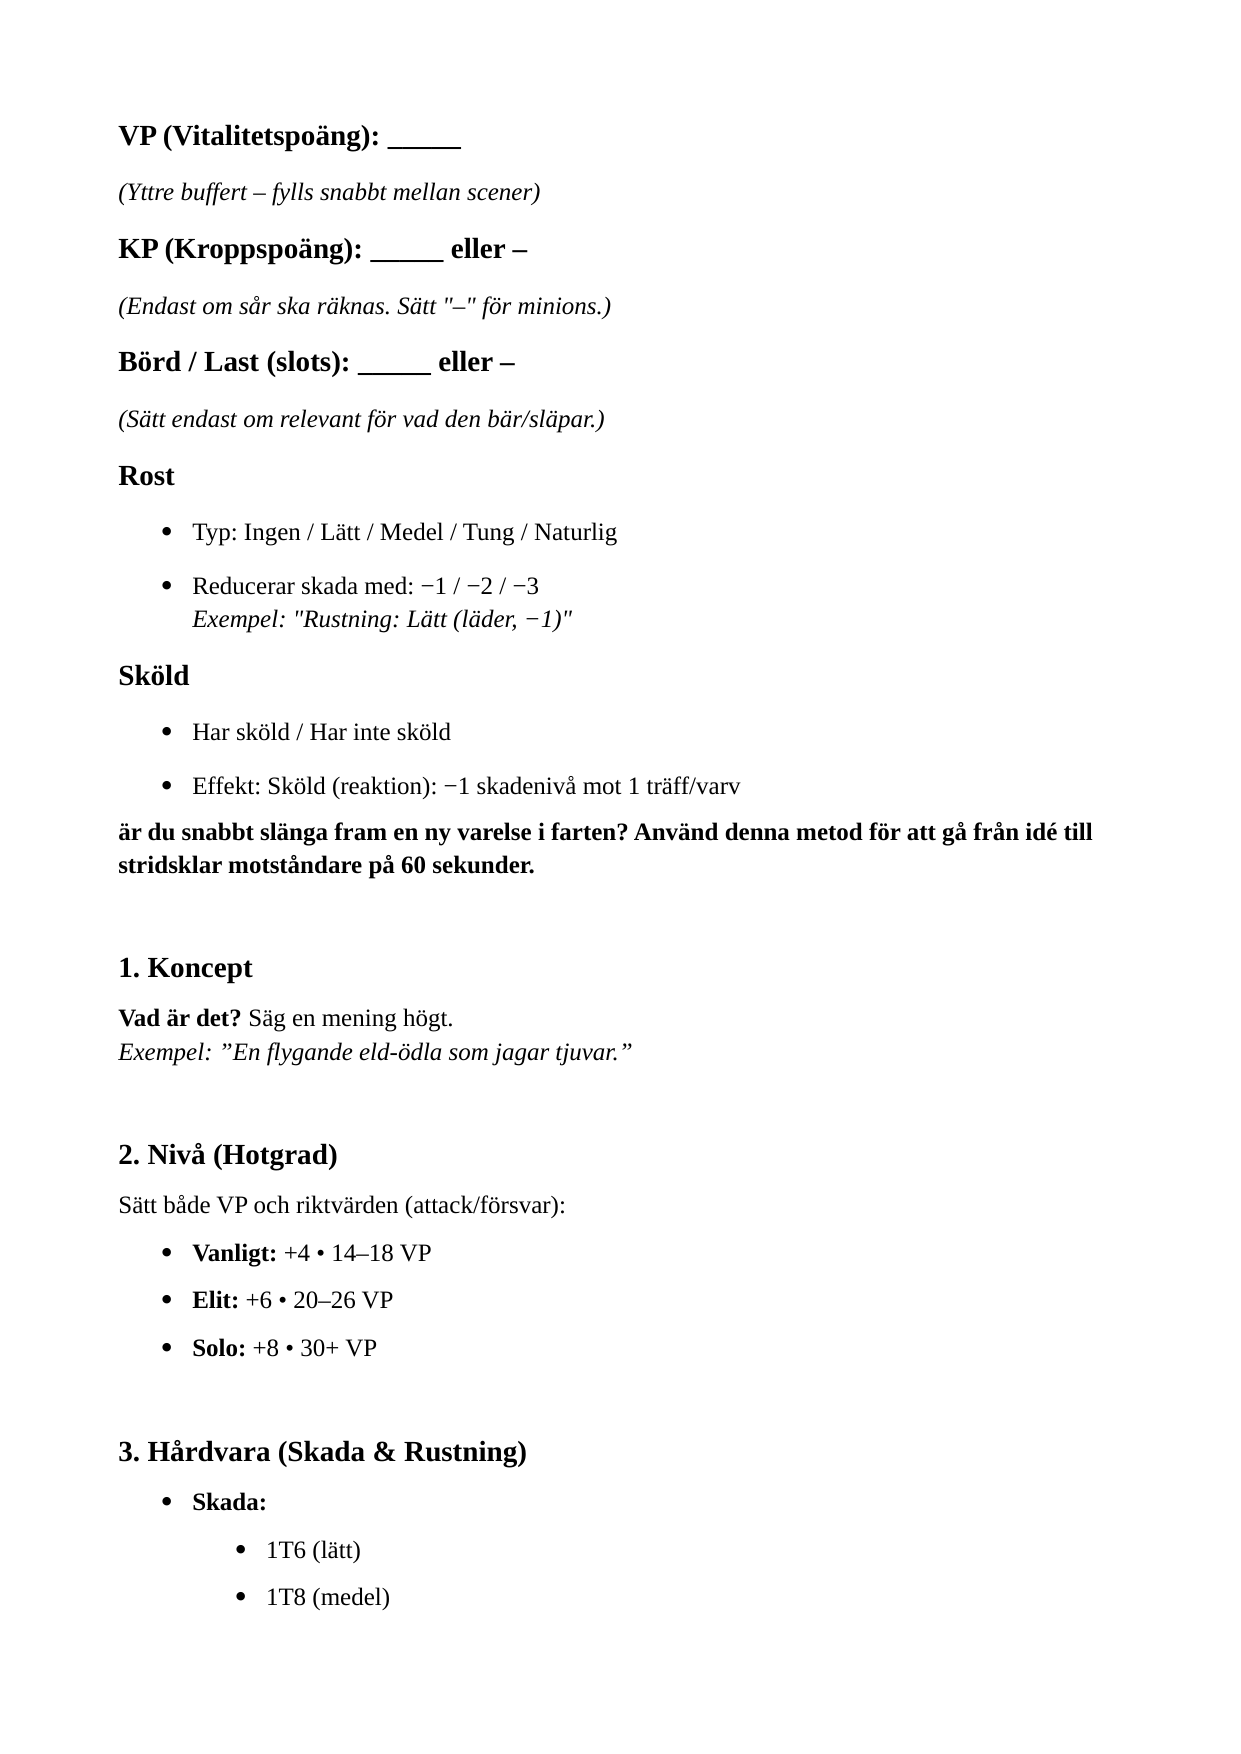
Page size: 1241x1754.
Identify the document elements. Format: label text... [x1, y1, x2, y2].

text (Sätt endast om relevant för vad den bär/släpar.) [118, 404, 1122, 433]
list Har sköld / Har inte sköld [162, 717, 1122, 746]
text är du snabbt slänga fram en ny varelse i farten? Använd denna metod för att gå från idé till stridsklar motståndare på 60 sekunder. [118, 817, 1122, 878]
subtitle Rost [118, 458, 1122, 491]
list 1T8 (medel) [236, 1582, 1122, 1611]
subtitle Börd / Last (slots): _____ eller – [118, 344, 1122, 378]
subtitle KP (Kroppspoäng): _____ eller – [118, 231, 1122, 265]
list Elit: +6 • 20–26 VP [162, 1286, 1122, 1314]
subtitle 2. Nivå (Hotgrad) [118, 1137, 1122, 1171]
list 1T6 (lätt) [236, 1535, 1122, 1563]
list Skada: [162, 1487, 1122, 1516]
list Vanligt: +4 • 14–18 VP [162, 1238, 1122, 1267]
list Reducerar skada med: −1 / −2 / −3 Exempel: "Rustning: Lätt (läder, −1)" [162, 571, 1122, 633]
subtitle Sköld [118, 658, 1122, 691]
list Typ: Ingen / Lätt / Medel / Tung / Naturlig [162, 517, 1122, 546]
text (Endast om sår ska räknas. Sätt "–" för minions.) [118, 291, 1122, 319]
list Solo: +8 • 30+ VP [162, 1333, 1122, 1362]
subtitle VP (Vitalitetspoäng): _____ [118, 118, 1122, 152]
subtitle 1. Koncept [118, 950, 1122, 984]
text Sätt både VP och riktvärden (attack/försvar): [118, 1190, 1122, 1219]
text Vad är det? Säg en mening högt. Exempel: ”En flygande eld-ödla som jagar tjuvar.” [118, 1003, 1122, 1065]
subtitle 3. Hårdvara (Skada & Rustning) [118, 1434, 1122, 1467]
list Effekt: Sköld (reaktion): −1 skadenivå mot 1 träff/varv [162, 771, 1122, 800]
text (Yttre buffert – fylls snabbt mellan scener) [118, 177, 1122, 206]
